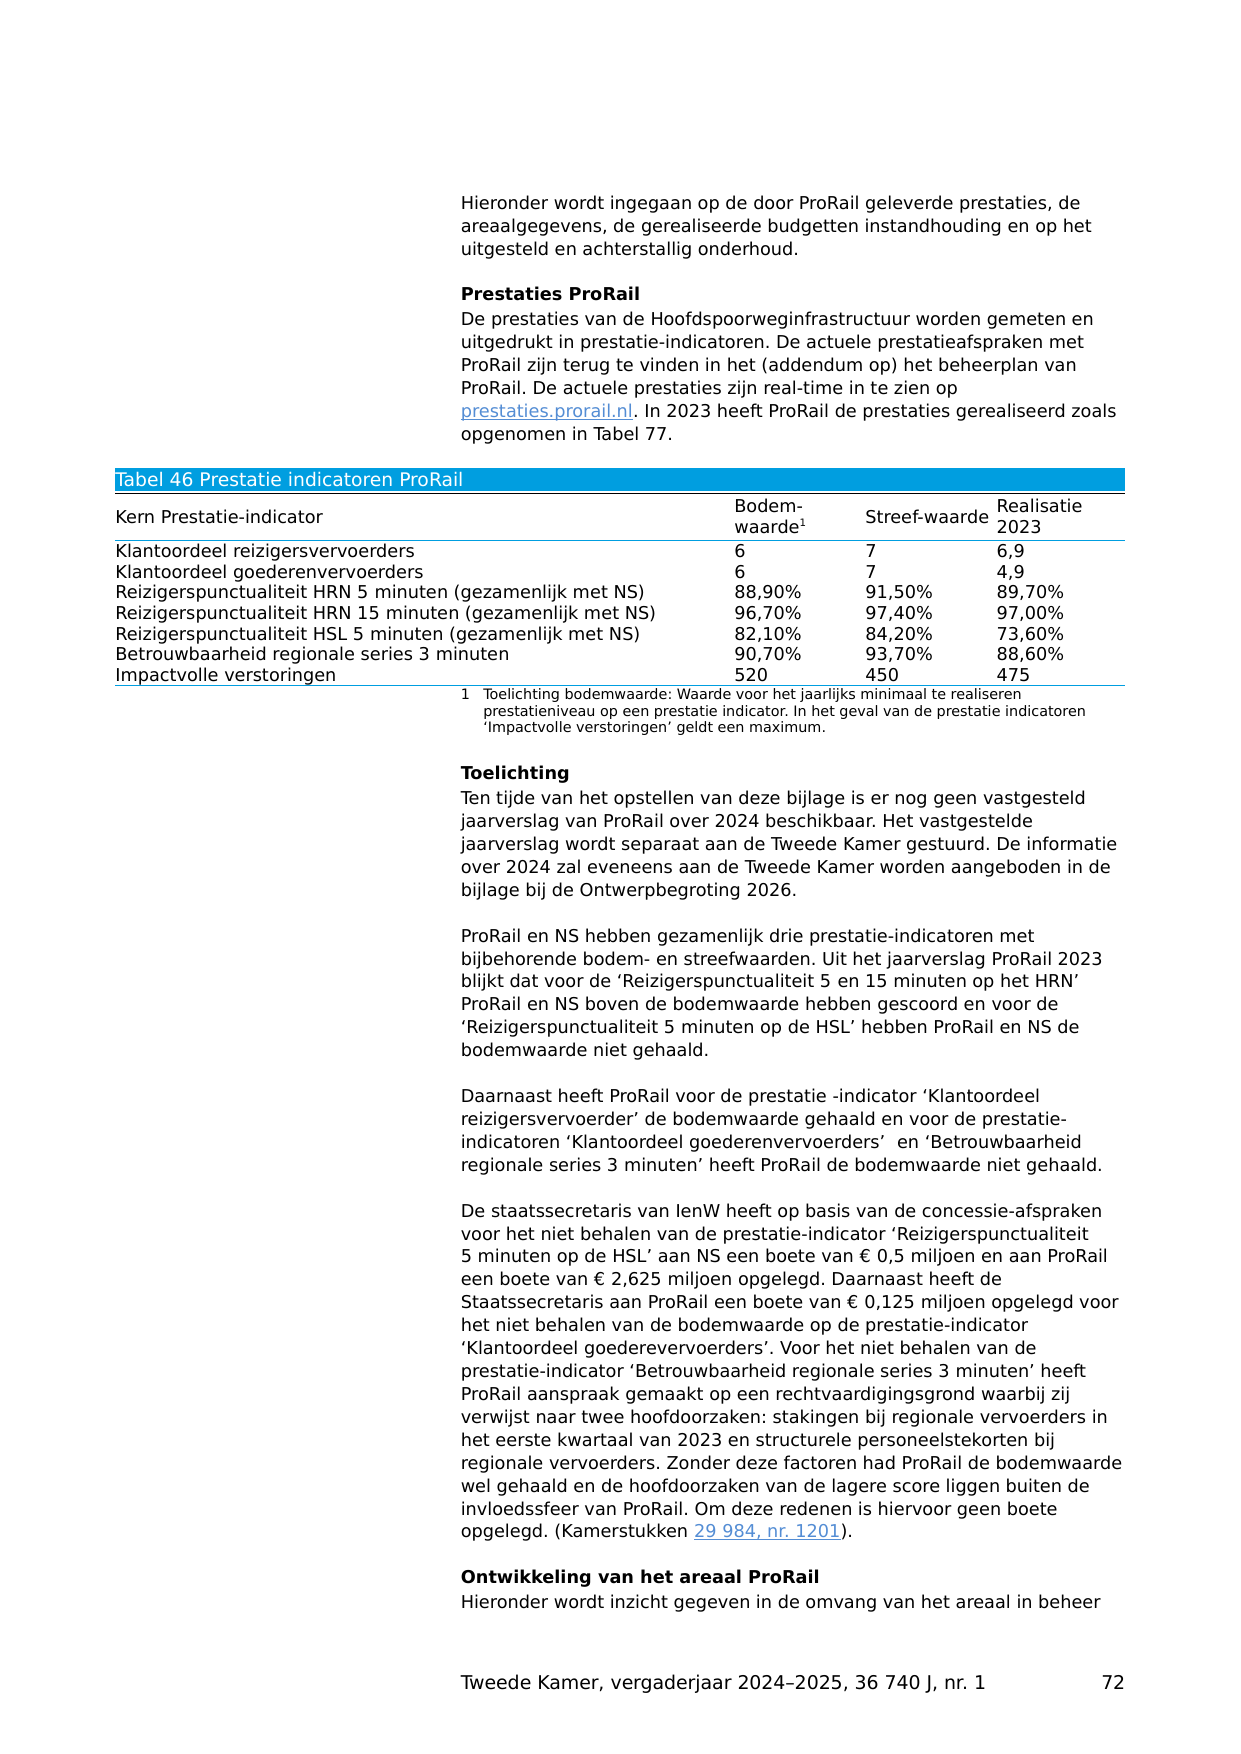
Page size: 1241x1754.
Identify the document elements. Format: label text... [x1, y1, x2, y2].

table_cell 7 [862, 562, 993, 582]
table_cell 6,9 [994, 541, 1125, 562]
table_cell 6 [731, 562, 862, 582]
table_cell 96,70% [731, 603, 862, 623]
text De prestaties van de Hoofdspoorweginfrastructuur worden gemeten en uitgedrukt in prestatie-indicatoren. De actuele prestatieafspraken met ProRail zijn terug te vinden in het (addendum op) het beheerplan van ProRail. De actuele prestaties zijn real-time in te zien op prestaties.prorail.nl. In 2023 heeft ProRail de prestaties gerealiseerd zoals opgenomen in Tabel 77. [461, 307, 1125, 445]
table_cell 4,9 [994, 562, 1125, 582]
text De staatssecretaris van IenW heeft op basis van de concessie-afspraken voor het niet behalen van de prestatie-indicator ‘Reizigerspunctualiteit 5 minuten op de HSL’ aan NS een boete van € 0,5 miljoen en aan ProRail een boete van € 2,625 miljoen opgelegd. Daarnaast heeft de Staatssecretaris aan ProRail een boete van € 0,125 miljoen opgelegd voor het niet behalen van de bodemwaarde op de prestatie-indicator ‘Klantoordeel goederevervoerders’. Voor het niet behalen van de prestatie-indicator ‘Betrouwbaarheid regionale series 3 minuten’ heeft ProRail aanspraak gemaakt op een rechtvaardigingsgrond waarbij zij verwijst naar twee hoofdoorzaken: stakingen bij regionale vervoerders in het eerste kwartaal van 2023 en structurele personeelstekorten bij regionale vervoerders. Zonder deze factoren had ProRail de bodemwaarde wel gehaald en de hoofdoorzaken van de lagere score liggen buiten de invloedssfeer van ProRail. Om deze redenen is hiervoor geen boete opgelegd. (Kamerstukken 29 984, nr. 1201). [461, 1199, 1125, 1542]
table_cell 93,70% [862, 644, 993, 665]
table_cell 91,50% [862, 582, 993, 603]
table_cell Impactvolle verstoringen [115, 665, 731, 685]
table_cell 88,60% [994, 644, 1125, 665]
table_cell 82,10% [731, 624, 862, 644]
text Hieronder wordt ingegaan op de door ProRail geleverde prestaties, de areaalgegevens, de gerealiseerde budgetten instandhouding en op het uitgesteld en achterstallig onderhoud. [461, 191, 1125, 259]
text ProRail en NS hebben gezamenlijk drie prestatie-indicatoren met bijbehorende bodem- en streefwaarden. Uit het jaarverslag ProRail 2023 blijkt dat voor de ‘Reizigerspunctualiteit 5 en 15 minuten op het HRN’ ProRail en NS boven de bodemwaarde hebben gescoord en voor de ‘Reizigerspunctualiteit 5 minuten op de HSL’ hebben ProRail en NS de bodemwaarde niet gehaald. [461, 924, 1125, 1061]
table_cell Klantoordeel reizigersvervoerders [115, 541, 731, 562]
table_cell Betrouwbaarheid regionale series 3 minuten [115, 644, 731, 665]
table_cell 84,20% [862, 624, 993, 644]
table_cell Realisatie 2023 [994, 494, 1125, 540]
table_cell 97,00% [994, 603, 1125, 623]
table_cell 475 [994, 665, 1125, 685]
table_cell 7 [862, 541, 993, 562]
table_cell 90,70% [731, 644, 862, 665]
table_cell Klantoordeel goederenvervoerders [115, 562, 731, 582]
table_cell 6 [731, 541, 862, 562]
table_cell 450 [862, 665, 993, 685]
text Hieronder wordt inzicht gegeven in de omvang van het areaal in beheer [461, 1590, 1125, 1613]
table_cell 97,40% [862, 603, 993, 623]
text Daarnaast heeft ProRail voor de prestatie -indicator ‘Klantoordeel reizigersvervoerder’ de bodemwaarde gehaald en voor de prestatie-indicatoren ‘Klantoordeel goederenvervoerders’ en ‘Betrouwbaarheid regionale series 3 minuten’ heeft ProRail de bodemwaarde niet gehaald. [461, 1084, 1125, 1176]
table_cell Reizigerspunctualiteit HRN 15 minuten (gezamenlijk met NS) [115, 603, 731, 623]
table_cell Bodem-waarde1 [731, 494, 862, 540]
table_cell Reizigerspunctualiteit HRN 5 minuten (gezamenlijk met NS) [115, 582, 731, 603]
table_cell 73,60% [994, 624, 1125, 644]
table_cell 88,90% [731, 582, 862, 603]
list Toelichting bodemwaarde: Waarde voor het jaarlijks minimaal te realiseren prestatieniveau op een prestatie indicator. In het geval van de prestatie indicatoren ‘Impactvolle verstoringen’ geldt een maximum. [461, 686, 1125, 736]
text Toelichting [461, 761, 1125, 784]
table_cell Streef-waarde [862, 494, 993, 540]
table_cell Kern Prestatie-indicator [115, 494, 731, 540]
text Prestaties ProRail [461, 282, 1125, 305]
table_cell 89,70% [994, 582, 1125, 603]
text Ten tĳde van het opstellen van deze bĳlage is er nog geen vastgesteld jaarverslag van ProRail over 2024 beschikbaar. Het vastgestelde jaarverslag wordt separaat aan de Tweede Kamer gestuurd. De informatie over 2024 zal eveneens aan de Tweede Kamer worden aangeboden in de bĳlage bĳ de Ontwerpbegroting 2026. [461, 786, 1125, 901]
table_cell Reizigerspunctualiteit HSL 5 minuten (gezamenlijk met NS) [115, 624, 731, 644]
table_cell 520 [731, 665, 862, 685]
text Ontwikkeling van het areaal ProRail [461, 1565, 1125, 1588]
